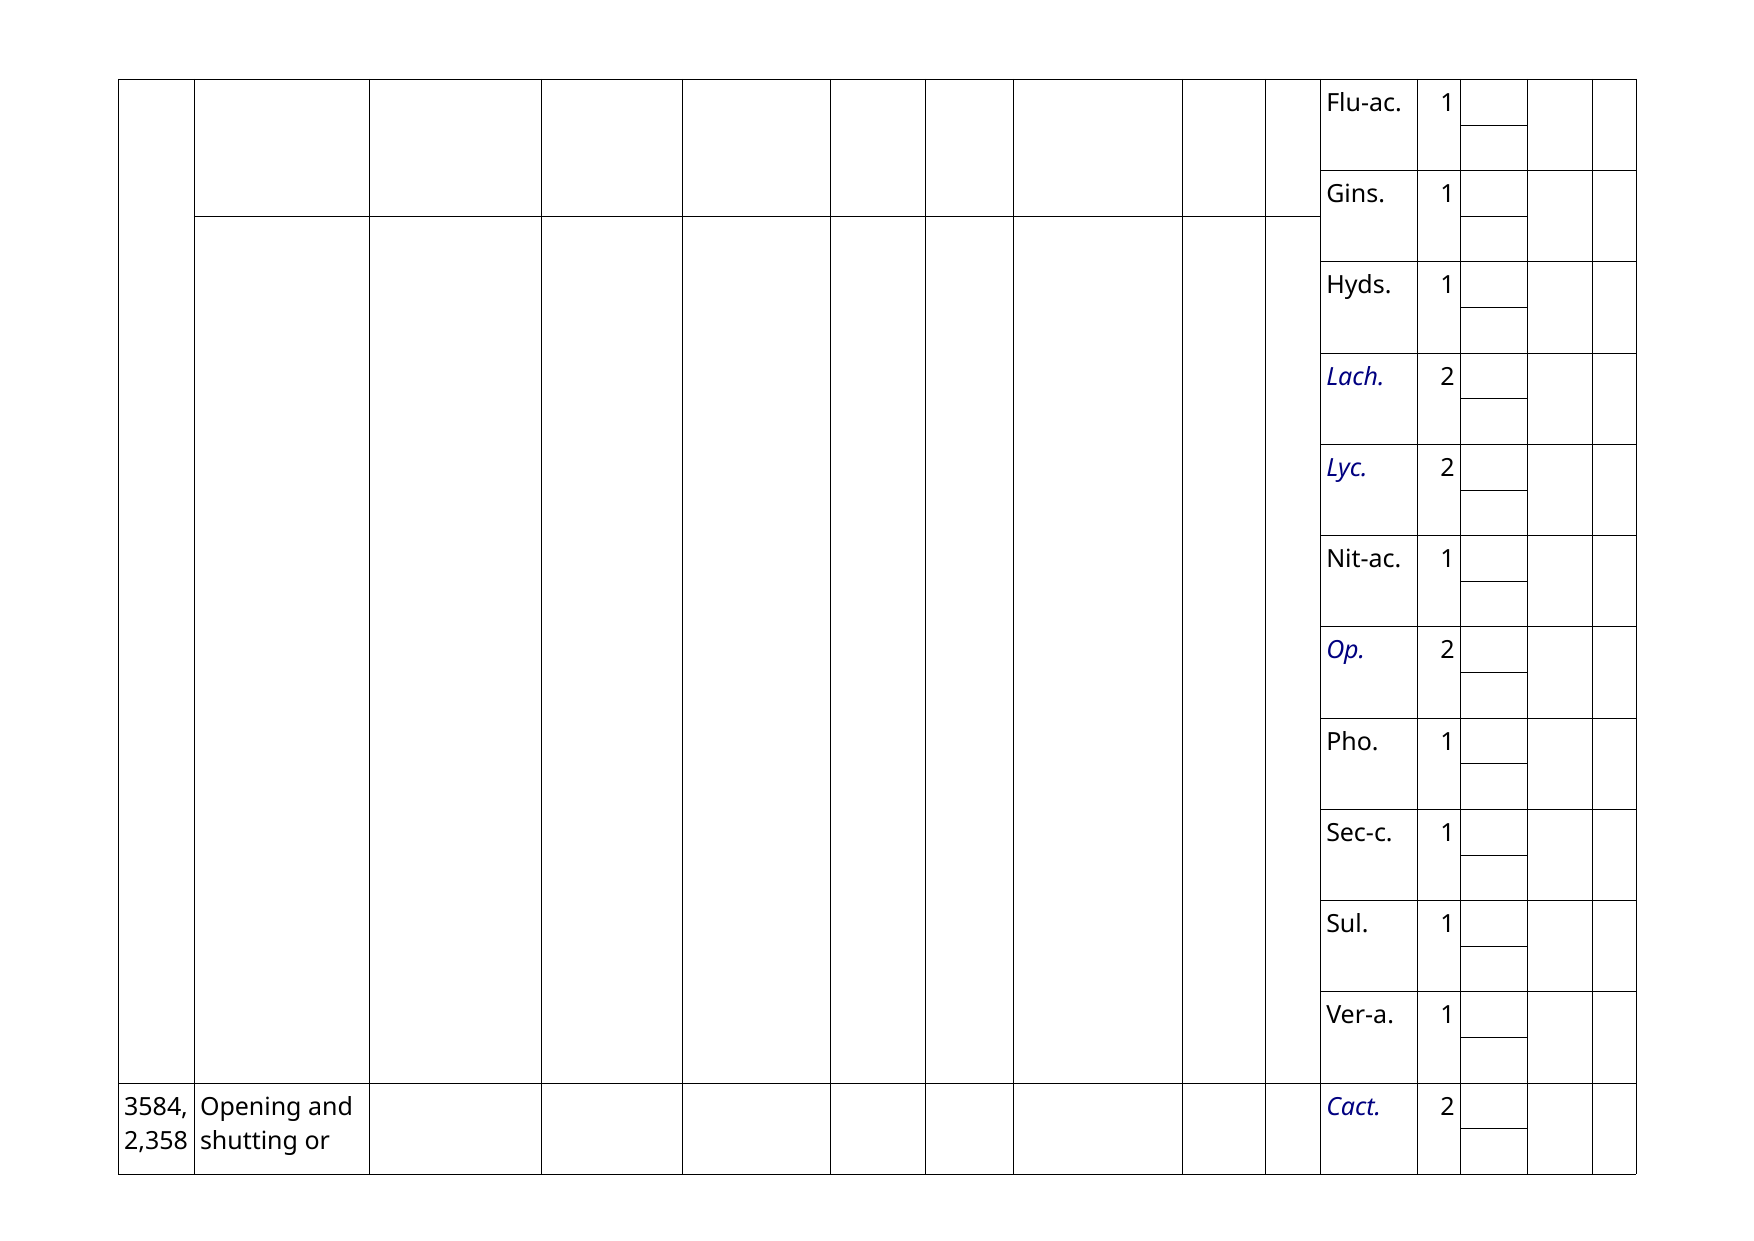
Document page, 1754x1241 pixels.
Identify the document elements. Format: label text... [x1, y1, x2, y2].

table_cell [1461, 627, 1527, 672]
table_cell [1461, 217, 1527, 261]
table_cell [1461, 719, 1527, 763]
table_cell [831, 1084, 925, 1174]
table_cell [542, 80, 682, 216]
table_cell [1528, 627, 1592, 718]
table_cell [1528, 1084, 1592, 1174]
table_cell Op. [1321, 627, 1417, 718]
table_cell [1461, 308, 1527, 353]
table_cell Sul. [1321, 901, 1417, 991]
table_cell [1461, 1038, 1527, 1083]
table_cell [1183, 217, 1265, 1083]
table_cell [1461, 262, 1527, 307]
table_cell [370, 80, 541, 216]
table_cell Lach. [1321, 354, 1417, 444]
table_cell [1593, 536, 1636, 626]
table_cell [1014, 217, 1182, 1083]
table_cell [1461, 491, 1527, 535]
table_cell [1593, 810, 1636, 900]
table_cell Lyc. [1321, 445, 1417, 535]
table_cell [1461, 901, 1527, 946]
table_cell [1461, 80, 1527, 124]
table_cell [1014, 1084, 1182, 1174]
table_cell [370, 217, 541, 1083]
table_cell 1 [1418, 536, 1460, 626]
table_cell [926, 1084, 1013, 1174]
table_cell 1 [1418, 80, 1460, 170]
table_cell [1593, 80, 1636, 170]
table_cell [370, 1084, 541, 1174]
table_cell [542, 217, 682, 1083]
table_cell [1461, 445, 1527, 489]
table_cell [1593, 354, 1636, 444]
table_cell [1528, 171, 1592, 261]
table_cell [1528, 536, 1592, 626]
table_cell 1 [1418, 992, 1460, 1083]
table_cell [1593, 627, 1636, 718]
table_cell [1593, 171, 1636, 261]
table_cell [1528, 262, 1592, 353]
table_cell [1528, 80, 1592, 170]
table_cell [1461, 992, 1527, 1037]
table_cell 1 [1418, 171, 1460, 261]
table_cell [1528, 719, 1592, 809]
table_cell [1593, 445, 1636, 535]
table_cell [1593, 992, 1636, 1083]
table_cell [831, 80, 925, 216]
table_cell [1266, 217, 1320, 1083]
table_cell [1461, 856, 1527, 900]
table_cell 1 [1418, 901, 1460, 991]
table_cell [1461, 126, 1527, 170]
table_cell Opening and shutting or [195, 1084, 369, 1174]
table_cell [195, 80, 369, 216]
table_cell Ver-a. [1321, 992, 1417, 1083]
table_cell [1461, 1084, 1527, 1128]
table_cell [542, 1084, 682, 1174]
table_cell [831, 217, 925, 1083]
table_cell [1528, 445, 1592, 535]
table_cell [1528, 901, 1592, 991]
table_cell [1461, 1129, 1527, 1174]
table_cell [1183, 1084, 1265, 1174]
table_cell 2 [1418, 354, 1460, 444]
table_cell Gins. [1321, 171, 1417, 261]
table_cell 2 [1418, 445, 1460, 535]
table_cell [1461, 354, 1527, 398]
table_cell Flu-ac. [1321, 80, 1417, 170]
table_cell [1461, 171, 1527, 216]
table_cell [1461, 399, 1527, 444]
table_cell [1461, 536, 1527, 581]
table_cell [1266, 1084, 1320, 1174]
table_cell Sec-c. [1321, 810, 1417, 900]
table_cell [1266, 80, 1320, 216]
table_cell Nit-ac. [1321, 536, 1417, 626]
table_cell 2 [1418, 627, 1460, 718]
table_cell [683, 1084, 830, 1174]
table_cell [926, 217, 1013, 1083]
table_cell [1183, 80, 1265, 216]
table_cell [1461, 947, 1527, 991]
table_cell [1593, 901, 1636, 991]
table_cell [1461, 810, 1527, 854]
table_cell Hyds. [1321, 262, 1417, 353]
table_cell [1461, 582, 1527, 626]
table_cell 1 [1418, 719, 1460, 809]
table_cell [1461, 673, 1527, 718]
table_cell [683, 80, 830, 216]
table_cell [926, 80, 1013, 216]
table_cell [683, 217, 830, 1083]
table_cell [1528, 992, 1592, 1083]
table_cell 1 [1418, 262, 1460, 353]
table_cell [1461, 764, 1527, 809]
table_cell [119, 80, 194, 1083]
table_cell [1593, 262, 1636, 353]
table_cell 3584,2,358 [119, 1084, 194, 1174]
table_cell [195, 217, 369, 1083]
table_cell Pho. [1321, 719, 1417, 809]
table_cell Cact. [1321, 1084, 1417, 1174]
table_cell 1 [1418, 810, 1460, 900]
table_cell [1528, 354, 1592, 444]
table_cell [1528, 810, 1592, 900]
table_cell [1593, 719, 1636, 809]
table_cell 2 [1418, 1084, 1460, 1174]
table_cell [1014, 80, 1182, 216]
table_cell [1593, 1084, 1636, 1174]
